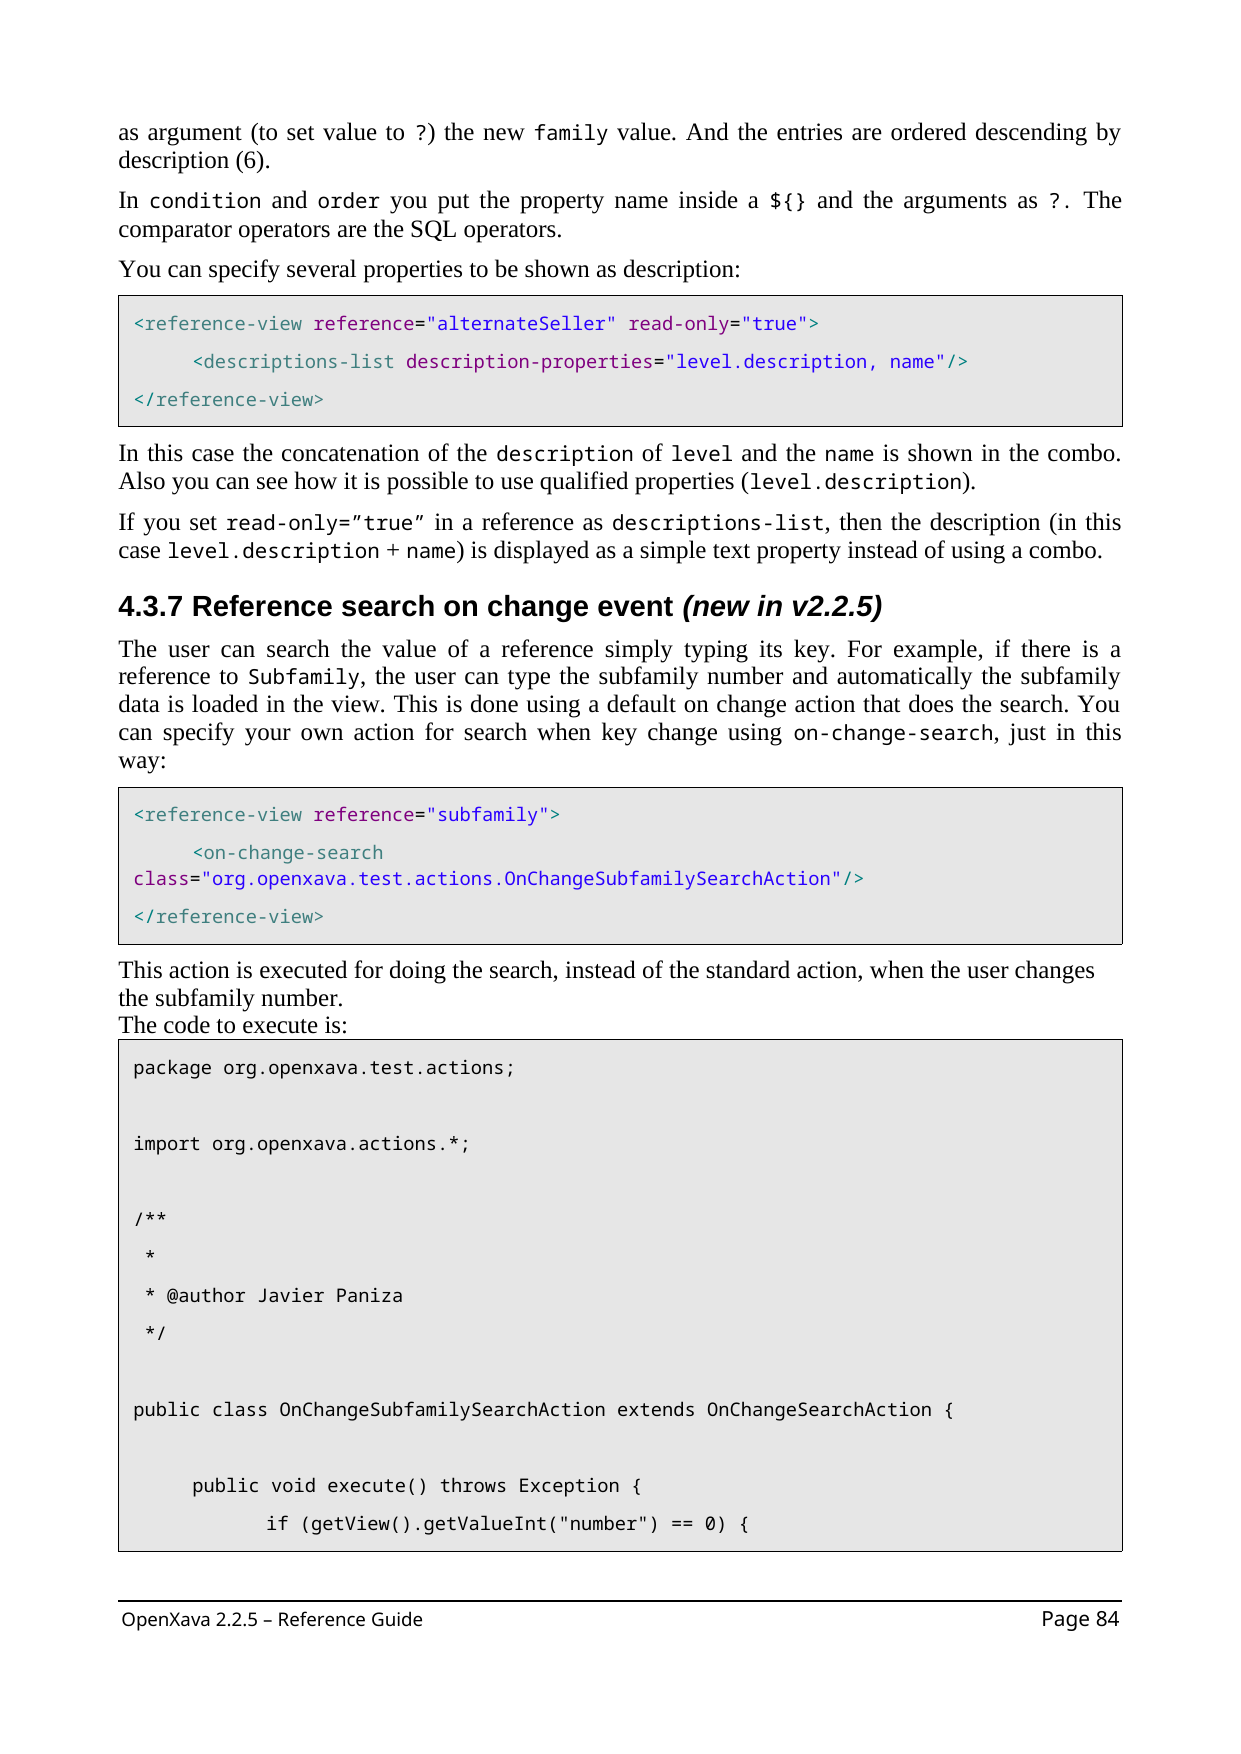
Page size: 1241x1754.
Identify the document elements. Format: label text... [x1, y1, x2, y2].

text You can specify several properties to be shown as description: [118, 255, 1122, 283]
text In condition and order you put the property name inside a ${} and the arguments as ?. The comparator operators are the SQL operators. [118, 187, 1122, 242]
text This action is executed for doing the search, instead of the standard action, when the user changes the subfamily number. The code to execute is: [118, 956, 1122, 1039]
text In this case the concatenation of the description of level and the name is shown in the combo. Also you can see how it is possible to use qualified properties (level.description). [118, 439, 1122, 496]
text if (getView().getValueInt("number") == 0) { [119, 1496, 1122, 1551]
text </reference-view> [119, 371, 1122, 426]
text <reference-view reference="alternateSeller" read-only="true"> [119, 296, 1122, 333]
text /** [119, 1191, 1122, 1229]
text public class OnChangeSubfamilySearchAction extends OnChangeSearchAction { [119, 1381, 1122, 1419]
text If you set read-only=”true” in a reference as descriptions-list, then the description (in this case level.description + name) is displayed as a simple text property instead of using a combo. [118, 508, 1122, 564]
text as argument (to set value to ?) the new family value. And the entries are ordered descending by description (6). [118, 118, 1122, 174]
text <descriptions-list description-properties="level.description, name"/> [119, 333, 1122, 371]
text * @author Javier Paniza [119, 1267, 1122, 1305]
text </reference-view> [119, 888, 1122, 944]
subtitle Reference search on change event (new in v2.2.5) [118, 589, 1122, 622]
text <on-change-search class="org.openxava.test.actions.OnChangeSubfamilySearchAction"/> [119, 825, 1122, 888]
text * [119, 1229, 1122, 1267]
text import org.openxava.actions.*; [119, 1115, 1122, 1153]
text package org.openxava.test.actions; [119, 1040, 1122, 1077]
text */ [119, 1305, 1122, 1343]
text The user can search the value of a reference simply typing its key. For example, if there is a reference to Subfamily, the user can type the subfamily number and automatically the subfamily data is loaded in the view. This is done using a default on change action that does the search. You can specify your own action for search when key change using on-change-search, just in this way: [118, 635, 1122, 774]
text public void execute() throws Exception { [119, 1457, 1122, 1496]
text <reference-view reference="subfamily"> [119, 788, 1122, 825]
